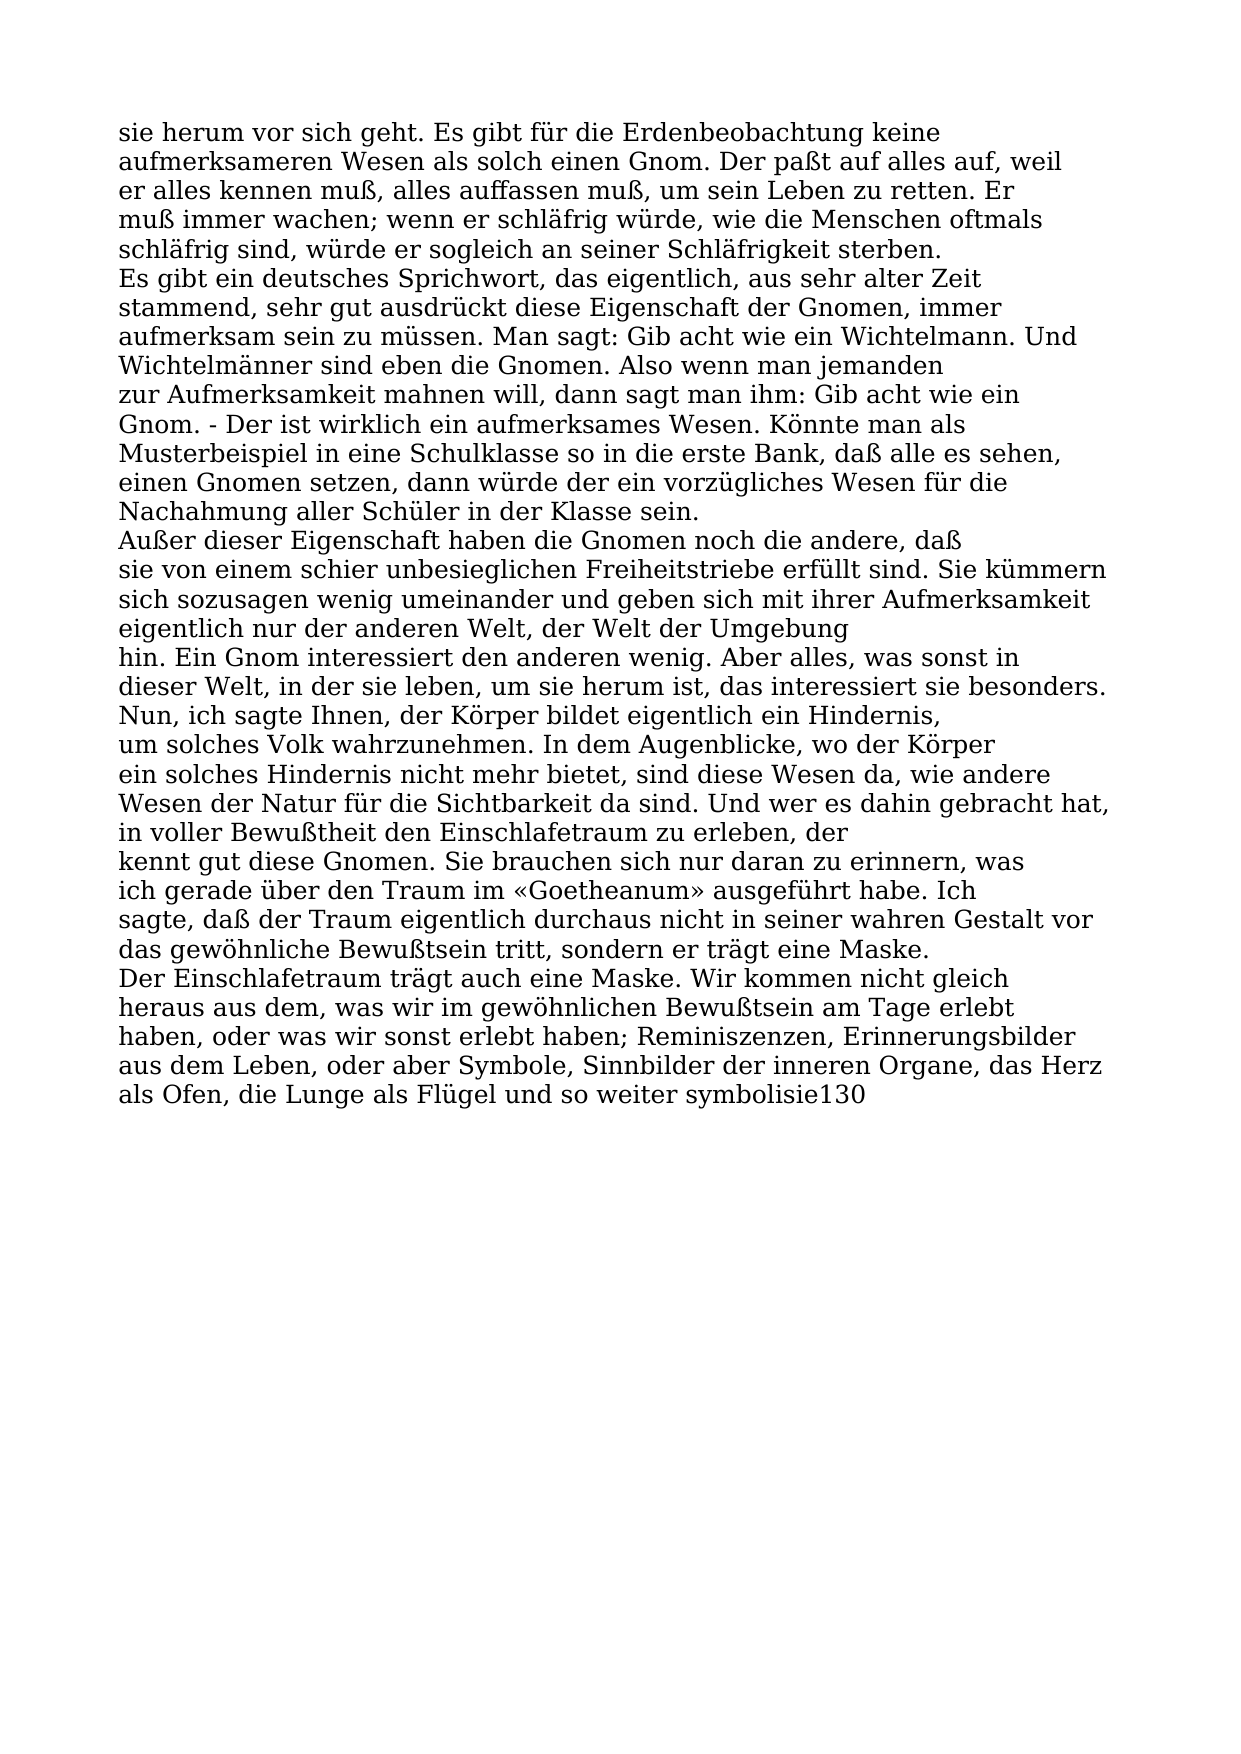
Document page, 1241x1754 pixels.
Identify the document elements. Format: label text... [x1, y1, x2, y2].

text um solches Volk wahrzunehmen. In dem Augenblicke, wo der Körper [118, 731, 1122, 760]
text stammend, sehr gut ausdrückt diese Eigenschaft der Gnomen, immer [118, 293, 1122, 322]
text Wesen der Natur für die Sichtbarkeit da sind. Und wer es dahin gebracht hat, in voller Bewußtheit den Einschlafetraum zu erleben, der [118, 789, 1122, 847]
text Der Einschlafetraum trägt auch eine Maske. Wir kommen nicht gleich [118, 964, 1122, 993]
text er alles kennen muß, alles auffassen muß, um sein Leben zu retten. Er [118, 176, 1122, 206]
text Nachahmung aller Schüler in der Klasse sein. [118, 497, 1122, 526]
text zur Aufmerksamkeit mahnen will, dann sagt man ihm: Gib acht wie ein [118, 381, 1122, 410]
text ich gerade über den Traum im «Goetheanum» ausgeführt habe. Ich [118, 876, 1122, 906]
text Außer dieser Eigenschaft haben die Gnomen noch die andere, daß [118, 526, 1122, 556]
text sie von einem schier unbesieglichen Freiheitstriebe erfüllt sind. Sie kümmern sich sozusagen wenig umeinander und geben sich mit ihrer Aufmerksamkeit eigentlich nur der anderen Welt, der Welt der Umgebung [118, 556, 1122, 643]
text kennt gut diese Gnomen. Sie brauchen sich nur daran zu erinnern, was [118, 847, 1122, 876]
text haben, oder was wir sonst erlebt haben; Reminiszenzen, Erinnerungsbilder aus dem Leben, oder aber Symbole, Sinnbilder der inneren Organe, das Herz als Ofen, die Lunge als Flügel und so weiter symbolisie130 [118, 1022, 1122, 1110]
text sie herum vor sich geht. Es gibt für die Erdenbeobachtung keine aufmerksameren Wesen als solch einen Gnom. Der paßt auf alles auf, weil [118, 118, 1122, 176]
text heraus aus dem, was wir im gewöhnlichen Bewußtsein am Tage erlebt [118, 993, 1122, 1022]
text Musterbeispiel in eine Schulklasse so in die erste Bank, daß alle es sehen, [118, 439, 1122, 468]
text ein solches Hindernis nicht mehr bietet, sind diese Wesen da, wie andere [118, 760, 1122, 789]
text einen Gnomen setzen, dann würde der ein vorzügliches Wesen für die [118, 468, 1122, 497]
text muß immer wachen; wenn er schläfrig würde, wie die Menschen oftmals schläfrig sind, würde er sogleich an seiner Schläfrigkeit sterben. [118, 206, 1122, 264]
text aufmerksam sein zu müssen. Man sagt: Gib acht wie ein Wichtelmann. Und Wichtelmänner sind eben die Gnomen. Also wenn man jemanden [118, 322, 1122, 381]
text Es gibt ein deutsches Sprichwort, das eigentlich, aus sehr alter Zeit [118, 264, 1122, 293]
text hin. Ein Gnom interessiert den anderen wenig. Aber alles, was sonst in [118, 643, 1122, 672]
text Gnom. - Der ist wirklich ein aufmerksames Wesen. Könnte man als [118, 410, 1122, 439]
text dieser Welt, in der sie leben, um sie herum ist, das interessiert sie besonders. [118, 672, 1122, 701]
text sagte, daß der Traum eigentlich durchaus nicht in seiner wahren Gestalt vor das gewöhnliche Bewußtsein tritt, sondern er trägt eine Maske. [118, 906, 1122, 964]
text Nun, ich sagte Ihnen, der Körper bildet eigentlich ein Hindernis, [118, 701, 1122, 731]
